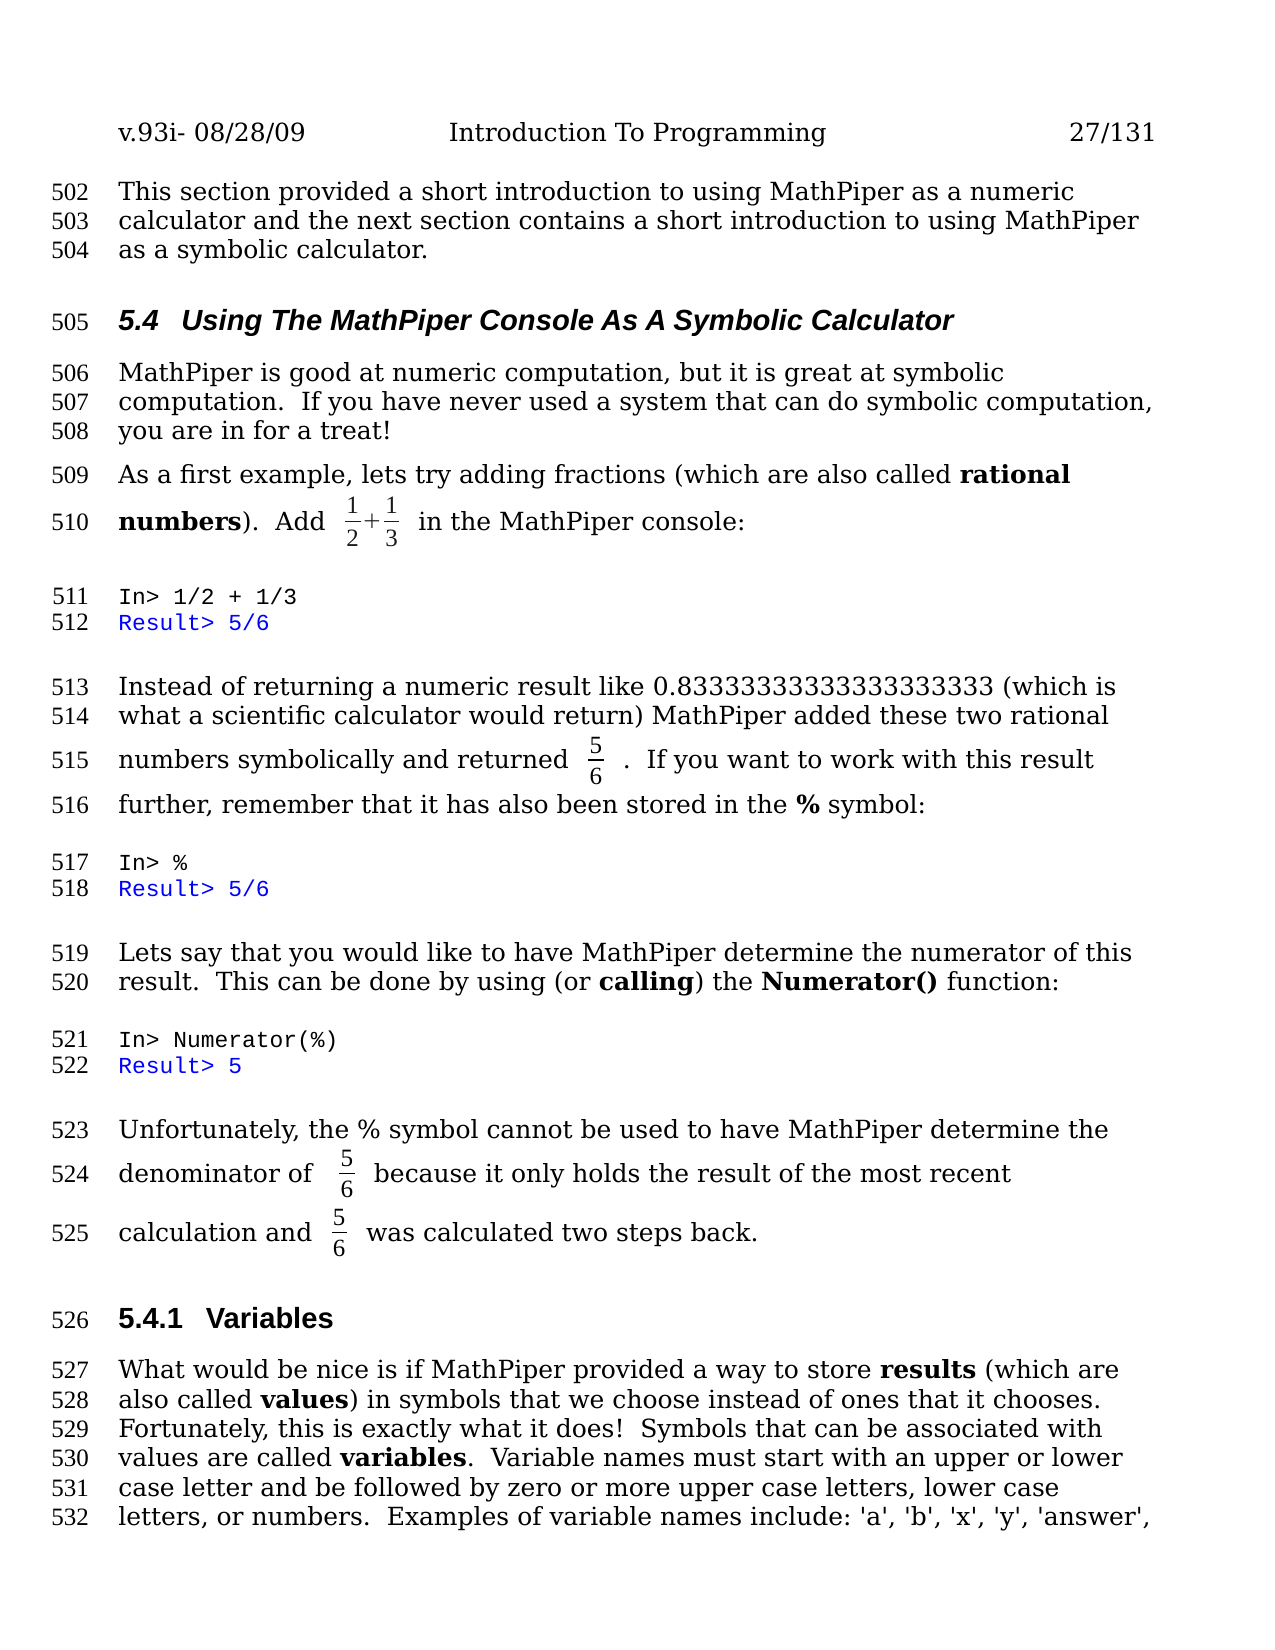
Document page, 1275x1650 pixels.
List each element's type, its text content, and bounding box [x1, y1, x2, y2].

subtitle Variables [118, 1301, 1157, 1334]
text As a first example, lets try adding fractions (which are also called rational numbers). Addin the MathPiper console: [118, 460, 1157, 554]
subtitle Using The MathPiper Console As A Symbolic Calculator [118, 303, 1157, 337]
text This section provided a short introduction to using MathPiper as a numeric calculator and the next section contains a short introduction to using MathPiper as a symbolic calculator. [118, 177, 1157, 264]
text In> Numerator(%) [118, 1028, 1157, 1054]
text Result> 5/6 [118, 877, 1157, 903]
text In> 1/2 + 1/3 [118, 586, 1157, 612]
text What would be nice is if MathPiper provided a way to store results (which are also called values) in symbols that we choose instead of ones that it chooses. Fortunately, this is exactly what it does! Symbols that can be associated with values are called variables. Variable names must start with an upper or lower case letter and be followed by zero or more upper case letters, lower case letters, or numbers. Examples of variable names include: 'a', 'b', 'x', 'y', 'answer', [118, 1355, 1157, 1531]
text Result> 5 [118, 1054, 1157, 1080]
text In> % [118, 851, 1157, 877]
text Instead of returning a numeric result like 0.83333333333333333333 (which is what a scientific calculator would return) MathPiper added these two rational numbers symbolically and returned. If you want to work with this result further, remember that it has also been stored in the % symbol: [118, 672, 1157, 819]
text MathPiper is good at numeric computation, but it is great at symbolic computation. If you have never used a system that can do symbolic computation, you are in for a treat! [118, 358, 1157, 445]
text Unfortunately, the % symbol cannot be used to have MathPiper determine the denominator of because it only holds the result of the most recent calculation andwas calculated two steps back. [118, 1115, 1157, 1262]
text Result> 5/6 [118, 612, 1157, 637]
text Lets say that you would like to have MathPiper determine the numerator of this result. This can be done by using (or calling) the Numerator() function: [118, 938, 1157, 996]
